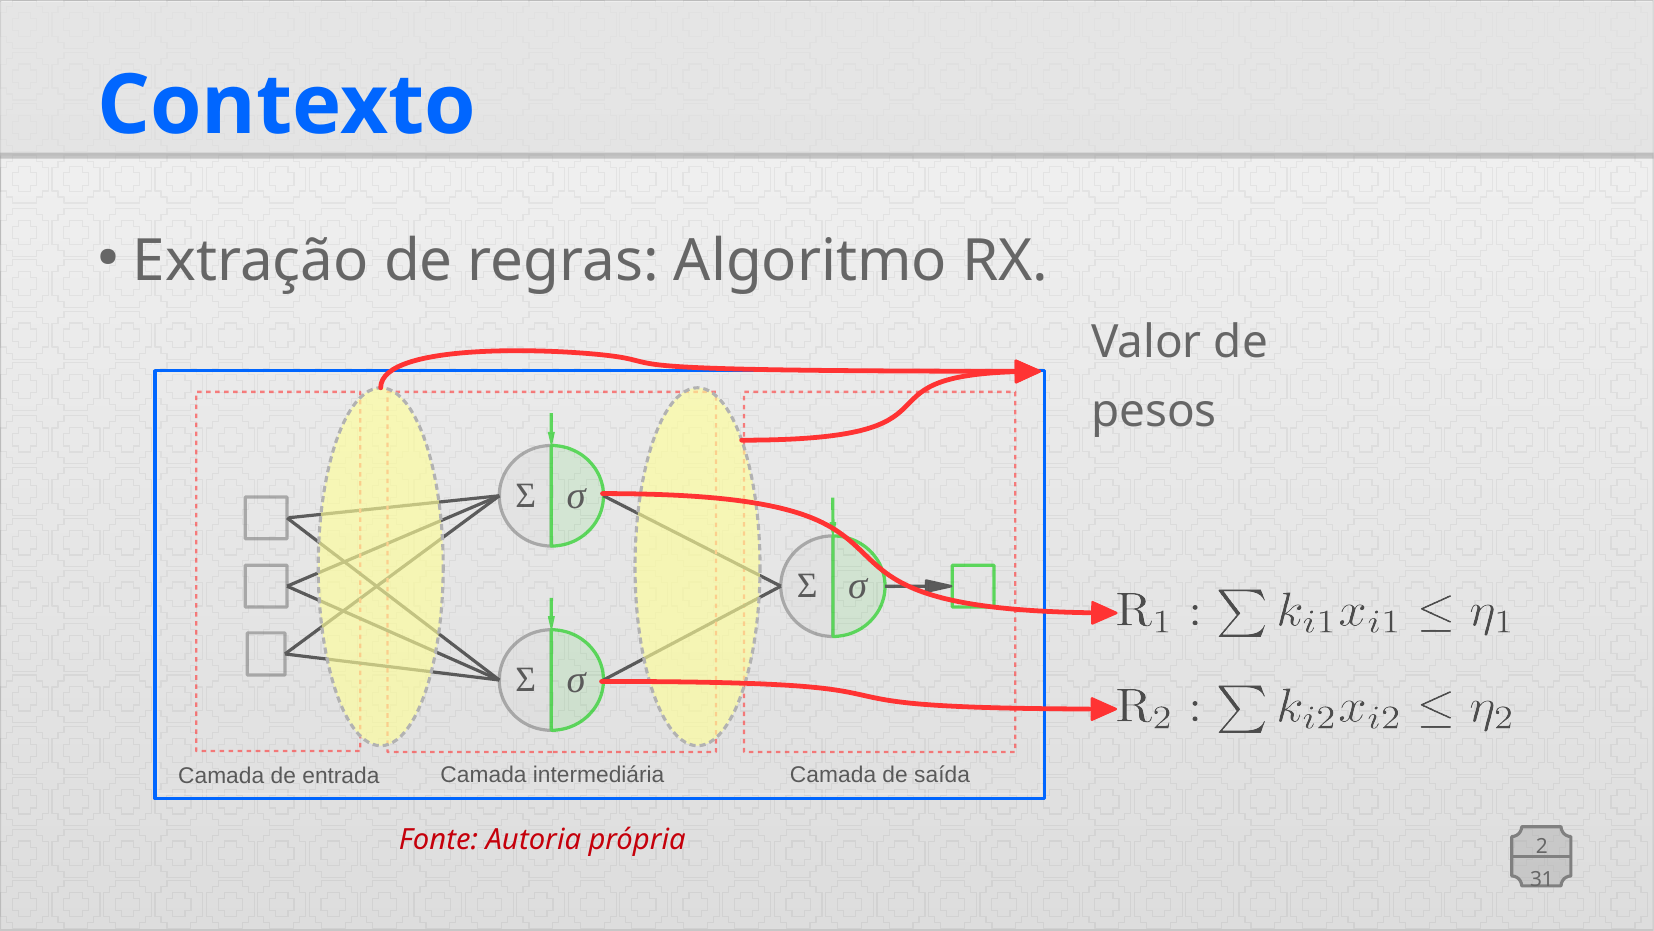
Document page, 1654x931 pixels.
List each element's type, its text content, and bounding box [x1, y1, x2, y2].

text_box [640, 387, 756, 500]
text_box Contexto [82, 37, 532, 155]
text_box [318, 388, 444, 746]
picture [1117, 589, 1510, 637]
text_box Valor de pesos [1041, 295, 1395, 367]
text_box [635, 497, 761, 680]
picture [1117, 685, 1511, 733]
text_box [518, 639, 602, 723]
text_box Fonte: Autoria própria [348, 806, 741, 859]
picture [744, 372, 1043, 608]
text_box [519, 452, 603, 536]
picture [747, 506, 1043, 706]
picture [156, 372, 1043, 798]
text_box Extração de regras: Algoritmo RX. [82, 203, 1571, 296]
text_box [650, 684, 745, 746]
